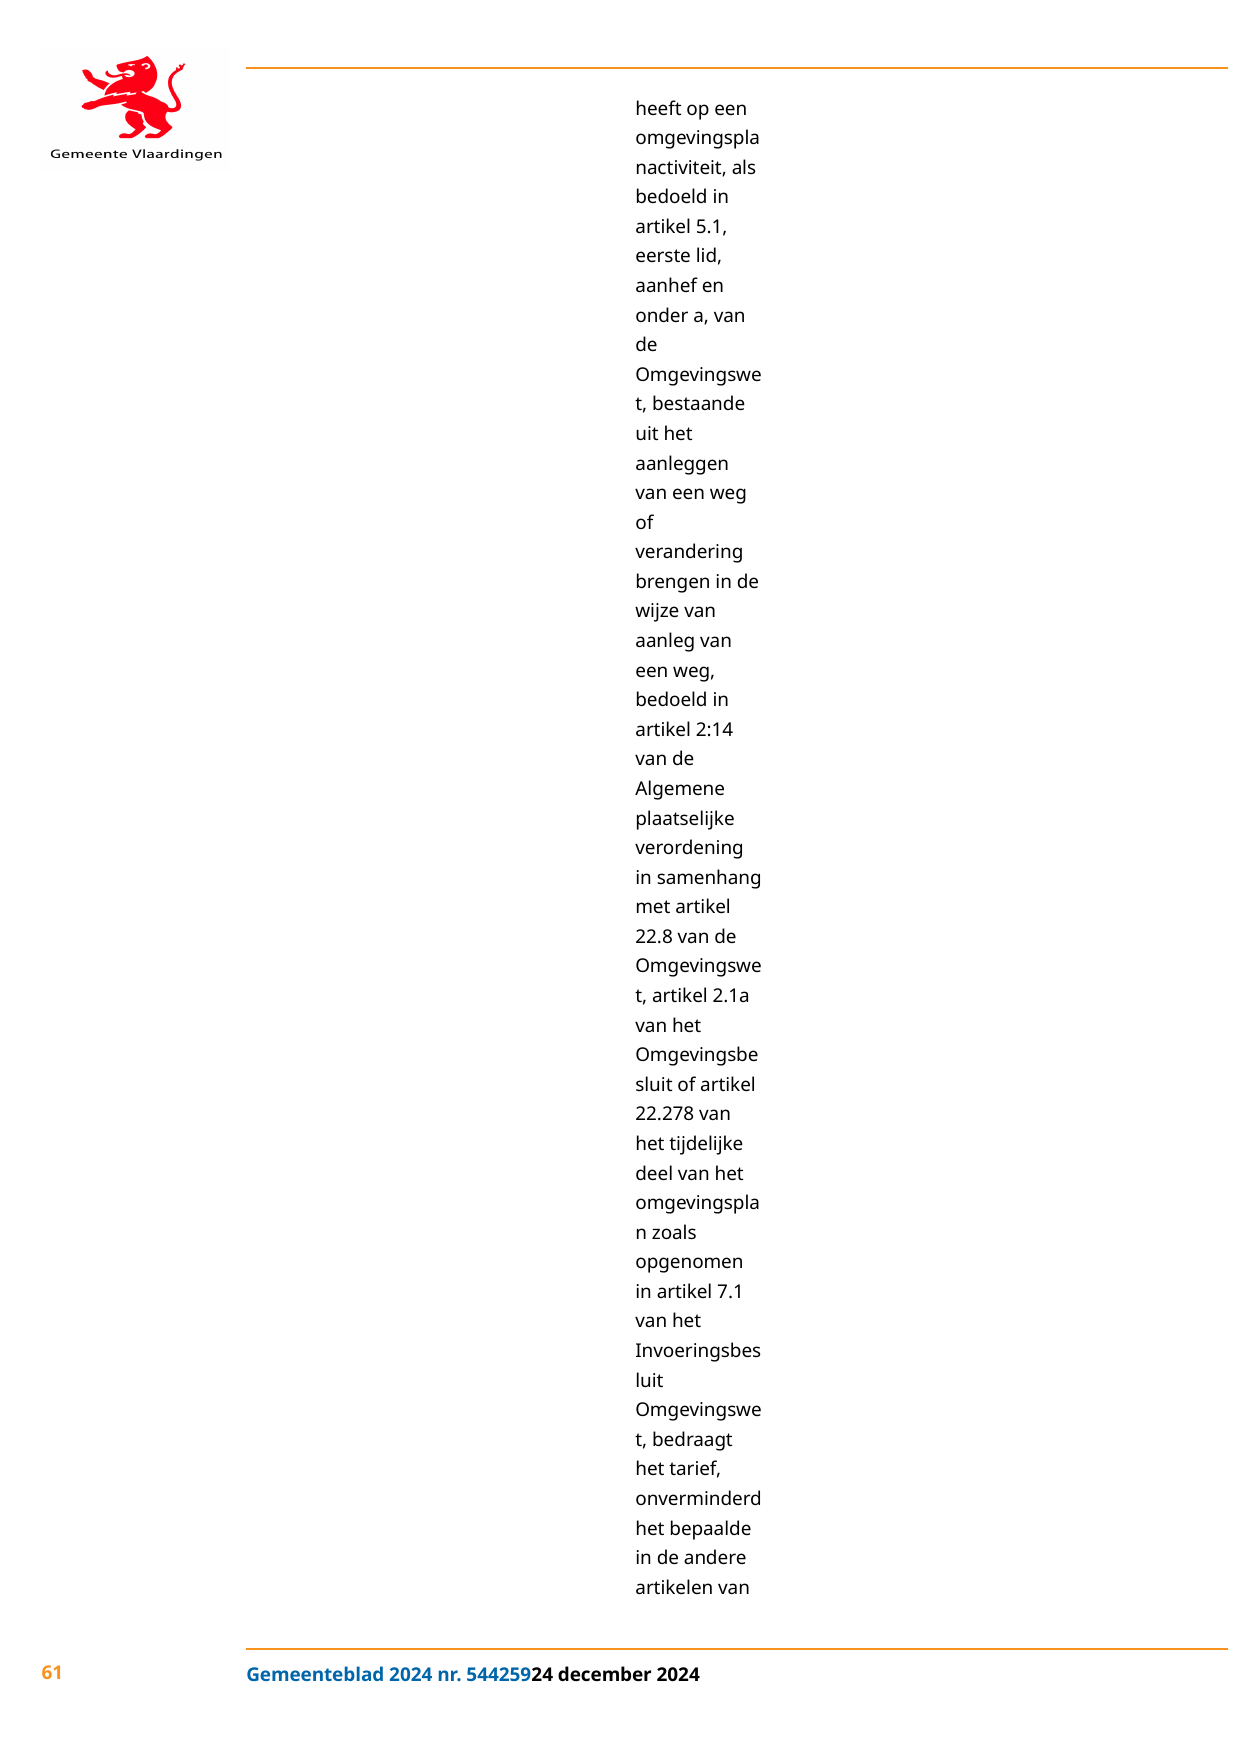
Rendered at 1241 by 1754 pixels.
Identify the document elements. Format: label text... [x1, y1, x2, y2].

table_cell [894, 95, 1022, 1600]
table_cell [377, 95, 506, 1600]
table_cell [764, 95, 893, 1600]
table_cell [248, 95, 377, 1600]
table_cell [1023, 95, 1152, 1600]
table_cell heeft op een omgevingsplanactiviteit, als bedoeld in artikel 5.1, eerste lid, aanhef en onder a, van de Omgevingswet, bestaande uit het aanleggen van een weg of verandering brengen in de wijze van aanleg van een weg, bedoeld in artikel 2:14 van de Algemene plaatselijke verordening in samenhang met artikel 22.8 van de Omgevingswet, artikel 2.1a van het Omgevingsbesluit of artikel 22.278 van het tijdelijke deel van het omgevingsplan zoals opgenomen in artikel 7.1 van het Invoeringsbesluit Omgevingswet, bedraagt het tarief, onverminderd het bepaalde in de andere artikelen van [635, 95, 764, 1600]
picture [41, 47, 231, 172]
table_cell [506, 95, 635, 1600]
